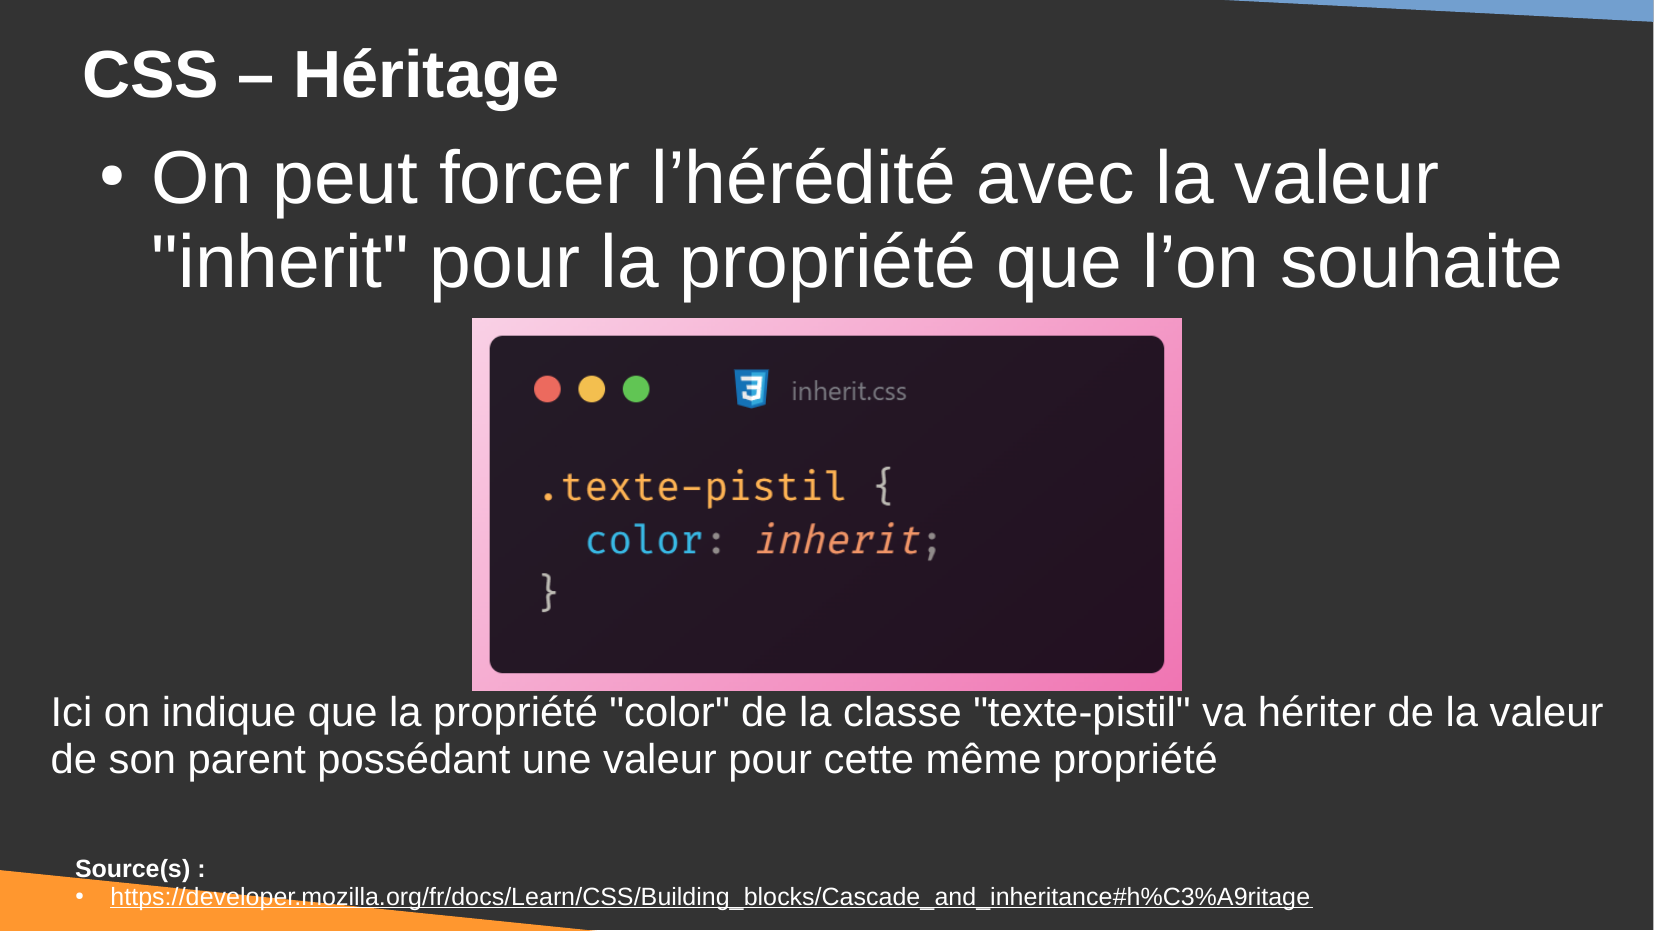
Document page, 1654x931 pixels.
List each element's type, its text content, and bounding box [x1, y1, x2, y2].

text_box Ici on indique que la propriété "color" de la classe "texte-pistil" va hériter de la valeur de son parent possédant une valeur pour cette même propriété [35, 681, 1625, 792]
list On peut forcer l’hérédité avec la valeur "inherit" pour la propriété que l’on souhaite [80, 135, 1605, 319]
picture [472, 318, 1182, 691]
title CSS – Héritage [82, 37, 1571, 122]
text_box [1224, 0, 1654, 22]
text_box Source(s) : https://developer.mozilla.org/fr/docs/Learn/CSS/Building_blocks/Cascade_and_inheritance#h%C3%A9ritage [60, 847, 1546, 919]
text_box [0, 870, 597, 931]
